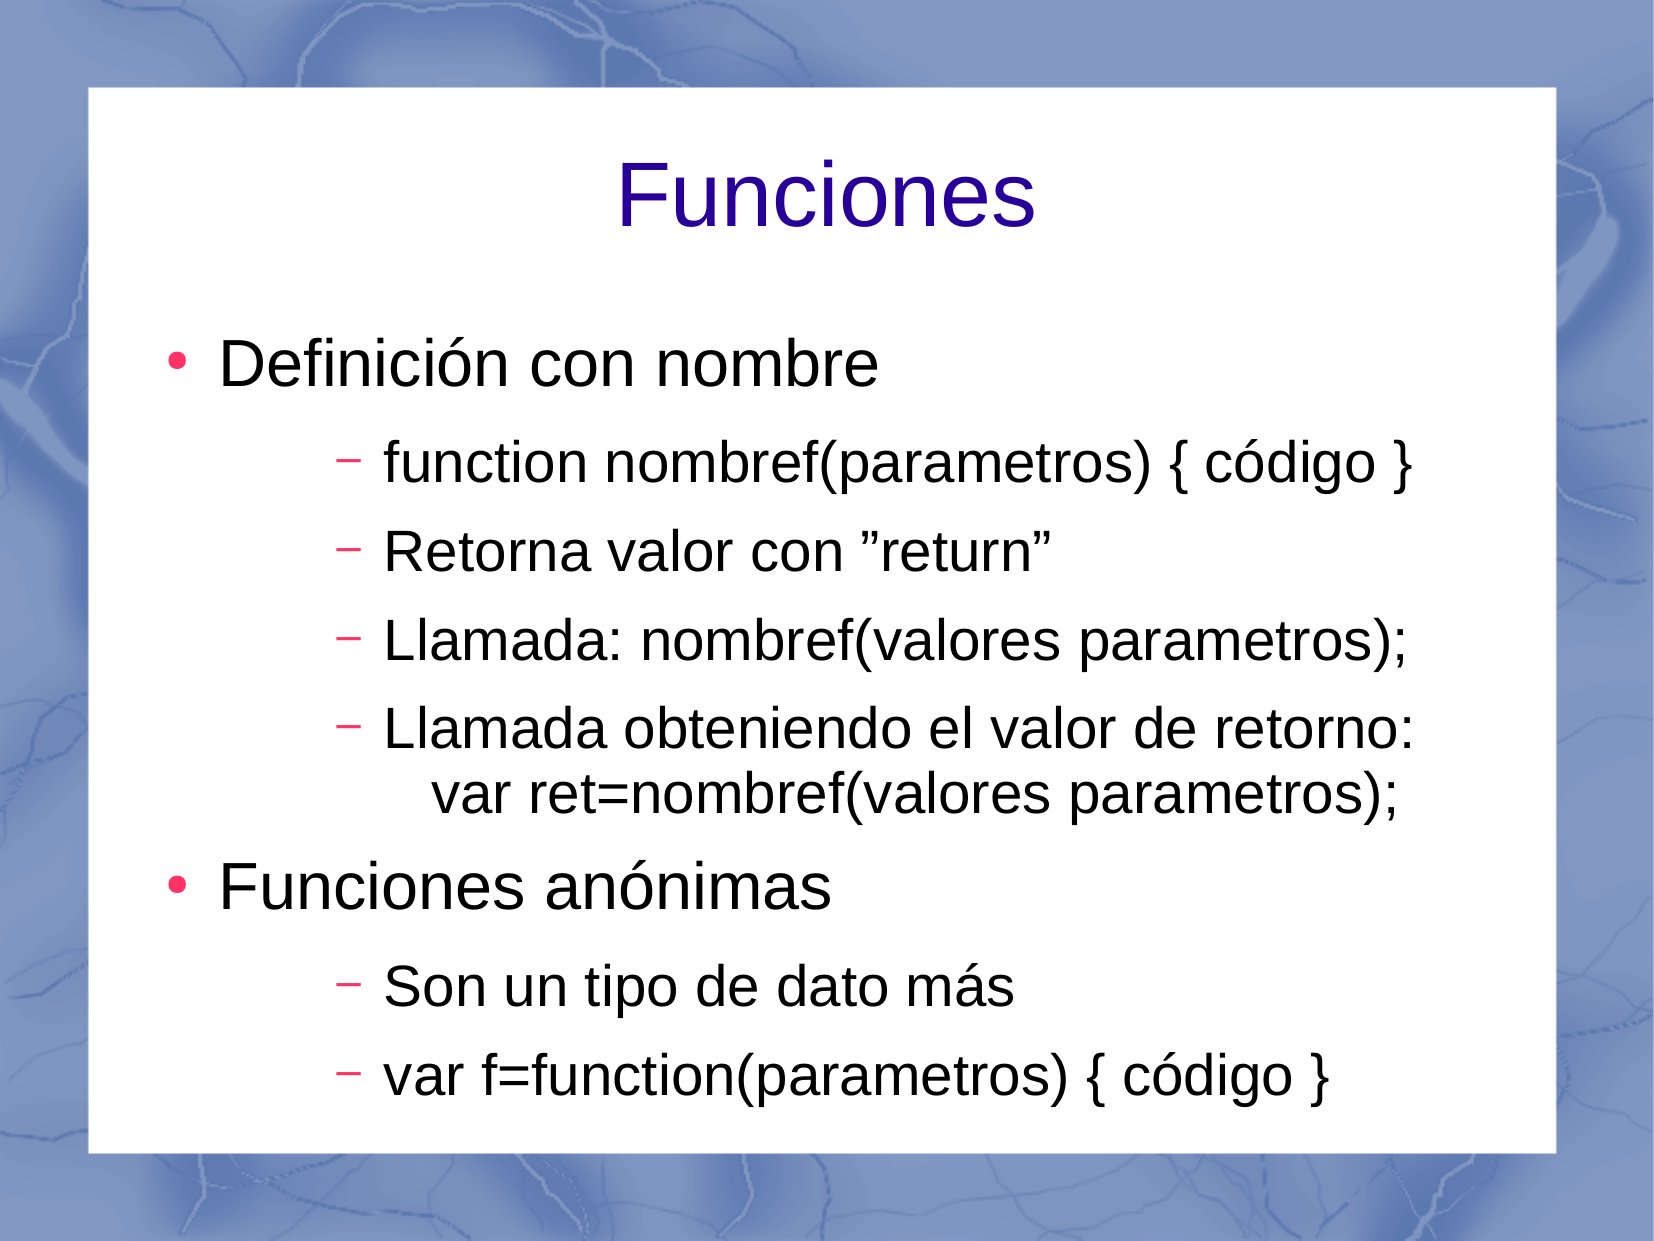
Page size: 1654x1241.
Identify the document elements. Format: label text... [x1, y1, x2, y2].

list Definición con nombre function nombref(parametros) { código } Retorna valor con ”return” Llamada: nombref(valores parametros); Llamada obteniendo el valor de retorno: var ret=nombref(valores parametros); Funciones anónimas Son un tipo de dato más var f=function(parametros) { código } [147, 325, 1506, 1232]
title Funciones [118, 90, 1536, 298]
picture [0, 0, 1654, 1241]
